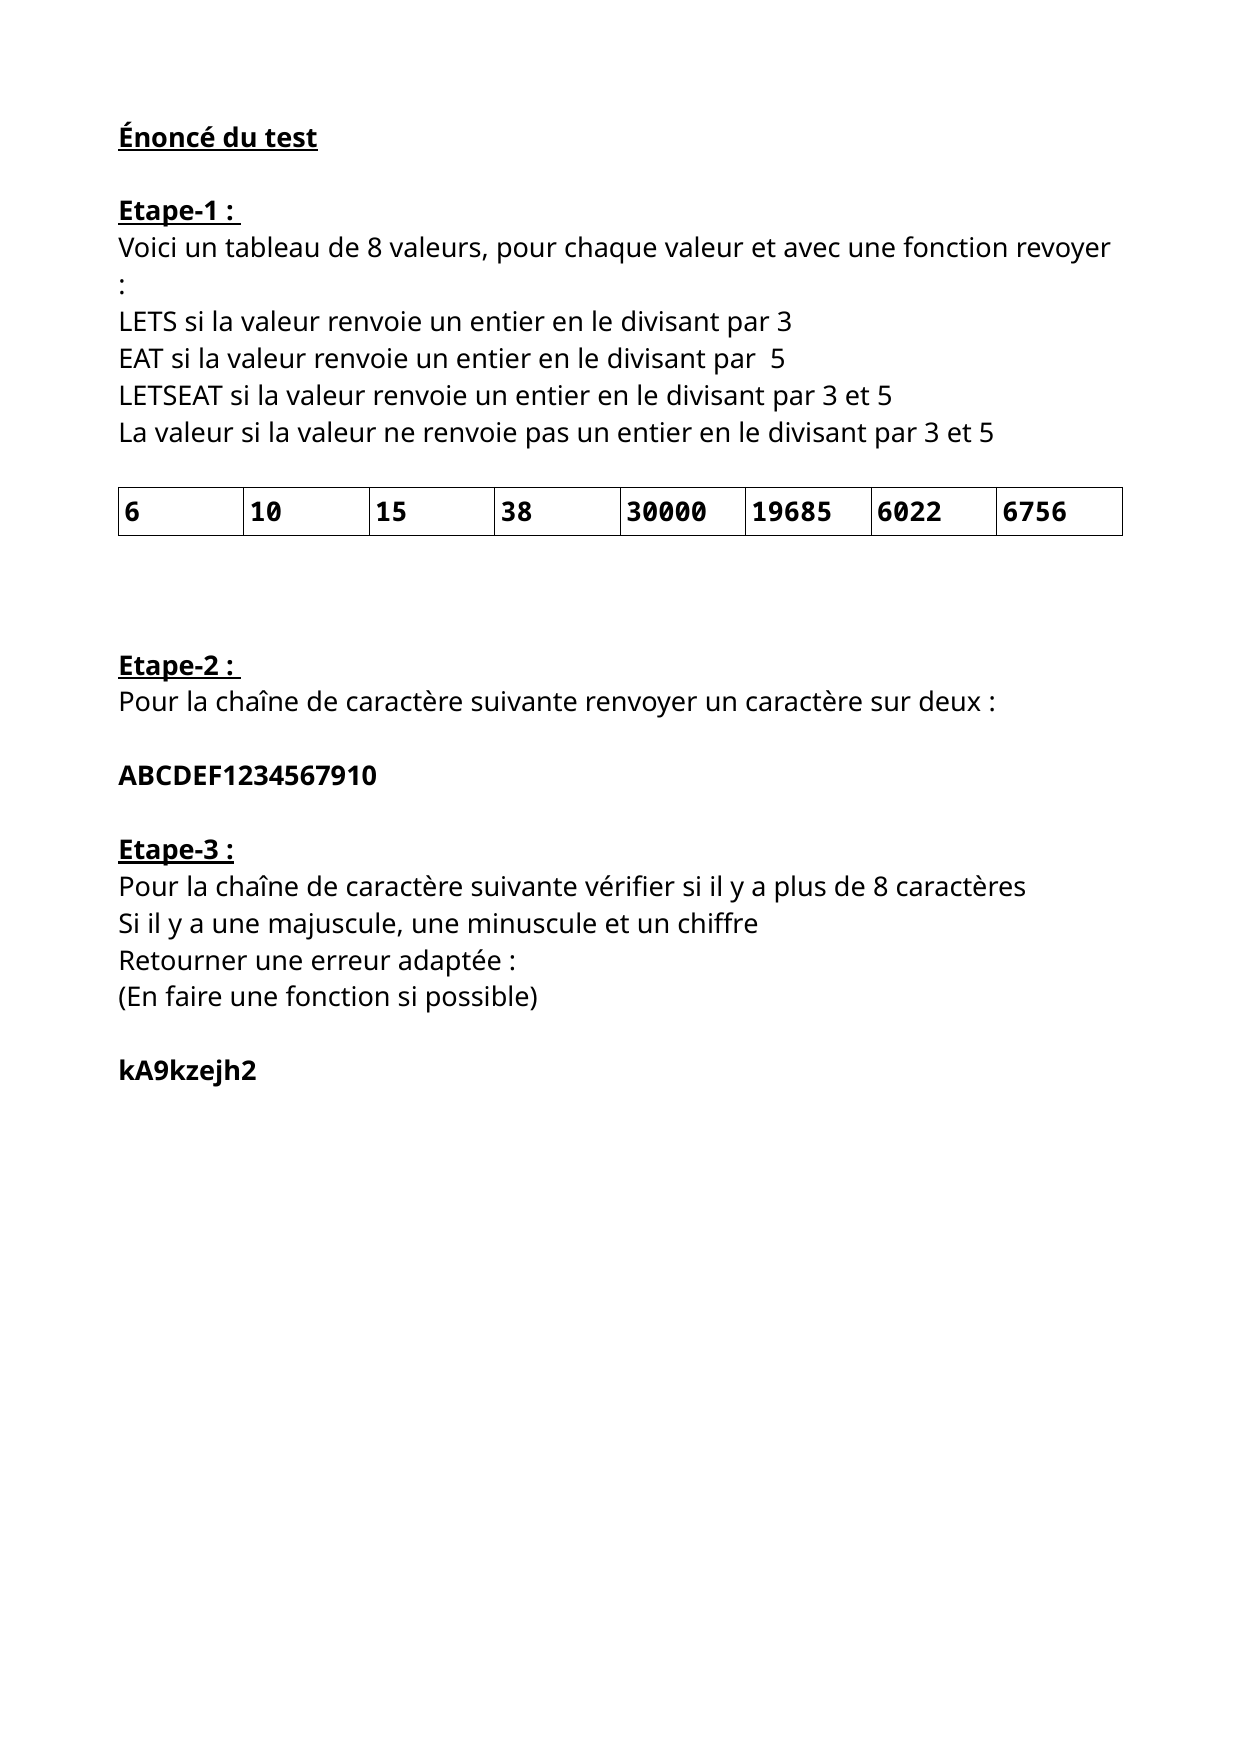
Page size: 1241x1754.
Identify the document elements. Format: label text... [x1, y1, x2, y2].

table_header 30000 [621, 488, 745, 535]
table_header 15 [370, 488, 494, 535]
table_header 6 [119, 488, 243, 535]
text Etape-2 : Pour la chaîne de caractère suivante renvoyer un caractère sur deux : ABCDEF1234567910 Etape-3 : Pour la chaîne de caractère suivante vérifier si il y a plus de 8 caractères Si il y a une majuscule, une minuscule et un chiffre Retourner une erreur adaptée : (En faire une fonction si possible) [118, 609, 1122, 1015]
table_header 19685 [746, 488, 871, 535]
text kA9kzejh2 [118, 1015, 1122, 1088]
table_header 6022 [872, 488, 996, 535]
table_header 38 [495, 488, 620, 535]
table_header 10 [244, 488, 369, 535]
table_header 6756 [997, 488, 1122, 535]
text Énoncé du test Etape-1 : Voici un tableau de 8 valeurs, pour chaque valeur et avec une fonction revoyer : LETS si la valeur renvoie un entier en le divisant par 3 EAT si la valeur renvoie un entier en le divisant par 5 LETSEAT si la valeur renvoie un entier en le divisant par 3 et 5 La valeur si la valeur ne renvoie pas un entier en le divisant par 3 et 5 [118, 118, 1122, 450]
